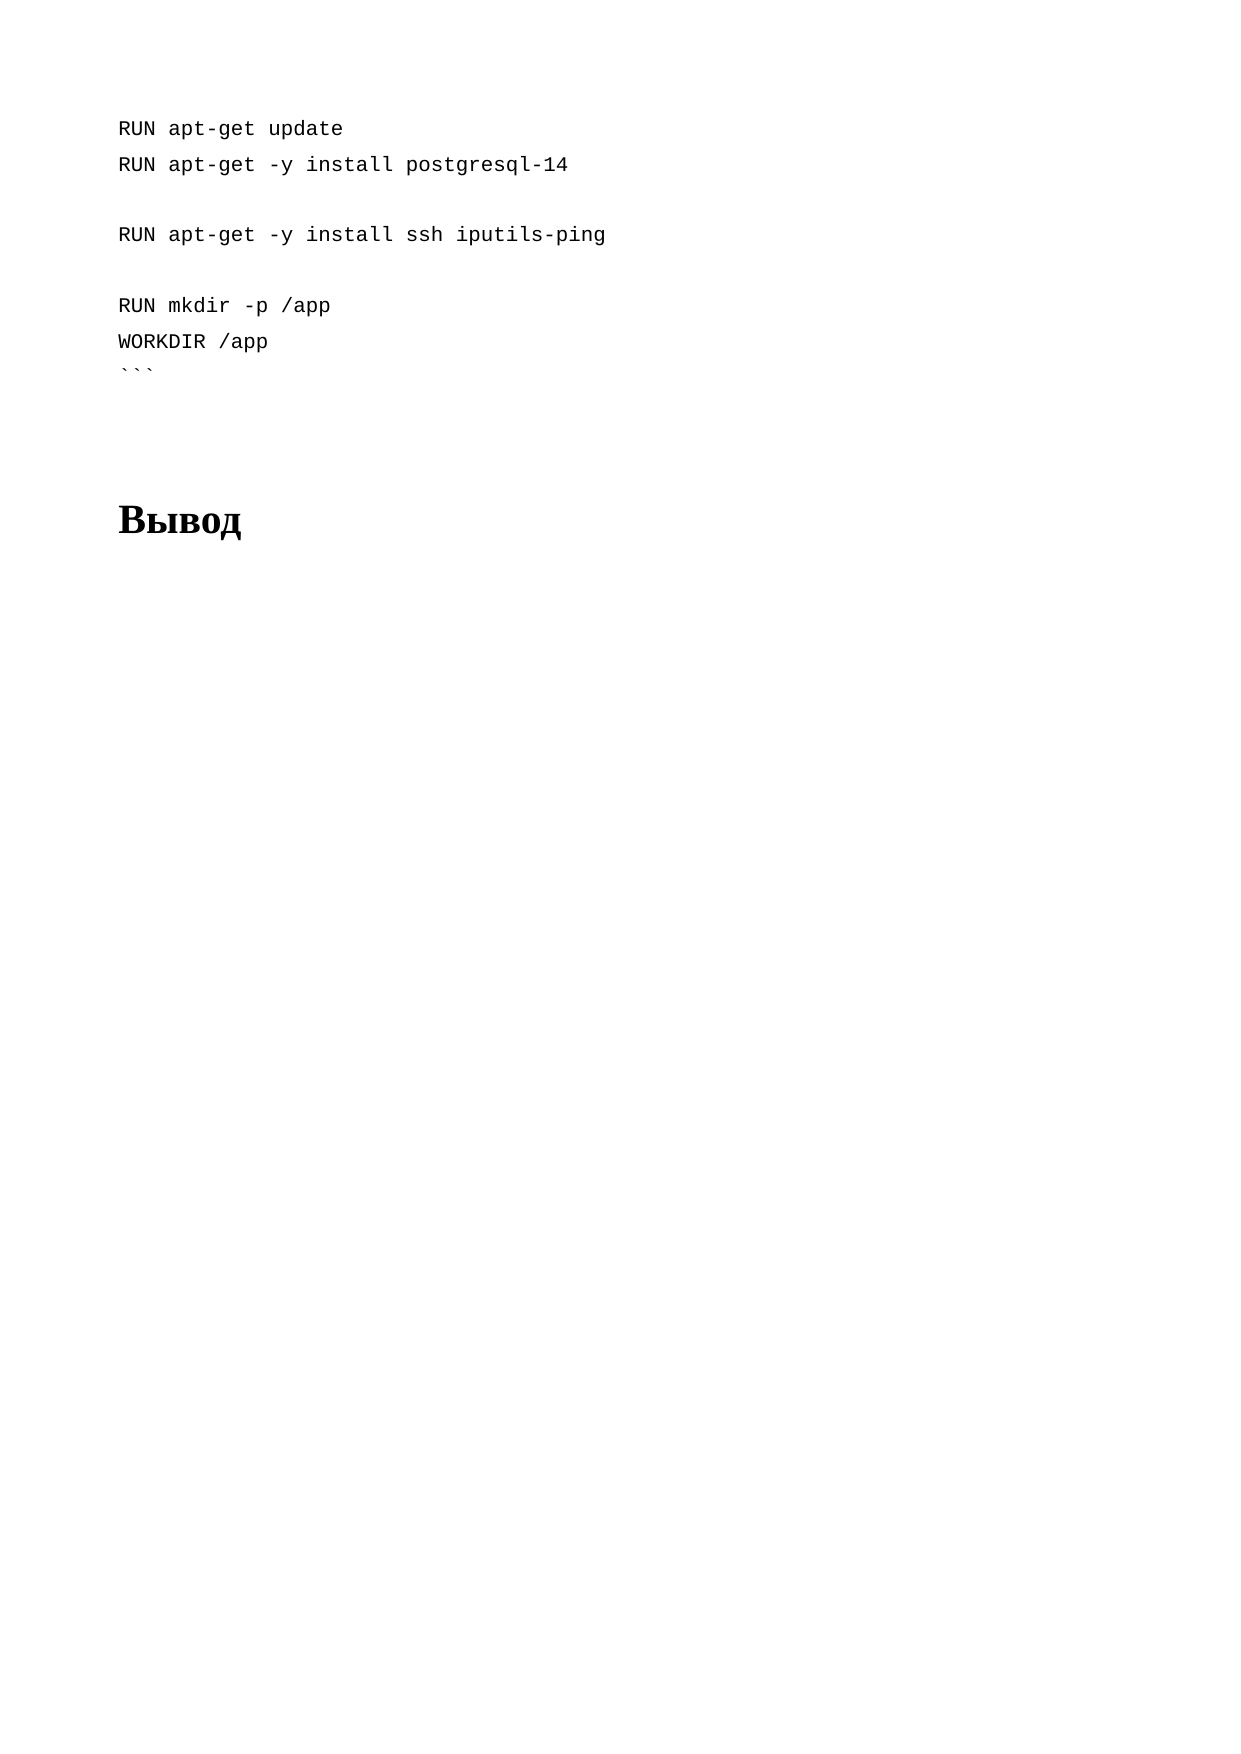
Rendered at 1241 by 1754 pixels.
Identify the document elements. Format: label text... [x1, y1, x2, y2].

text WORKDIR /app [118, 331, 1122, 354]
text ``` [118, 366, 1122, 390]
text RUN apt-get -y install ssh iputils-ping [118, 224, 1122, 248]
subtitle Вывод [118, 495, 1122, 543]
text RUN apt-get -y install postgresql-14 [118, 153, 1122, 177]
text RUN apt-get update [118, 118, 1122, 142]
text RUN mkdir -p /app [118, 295, 1122, 319]
